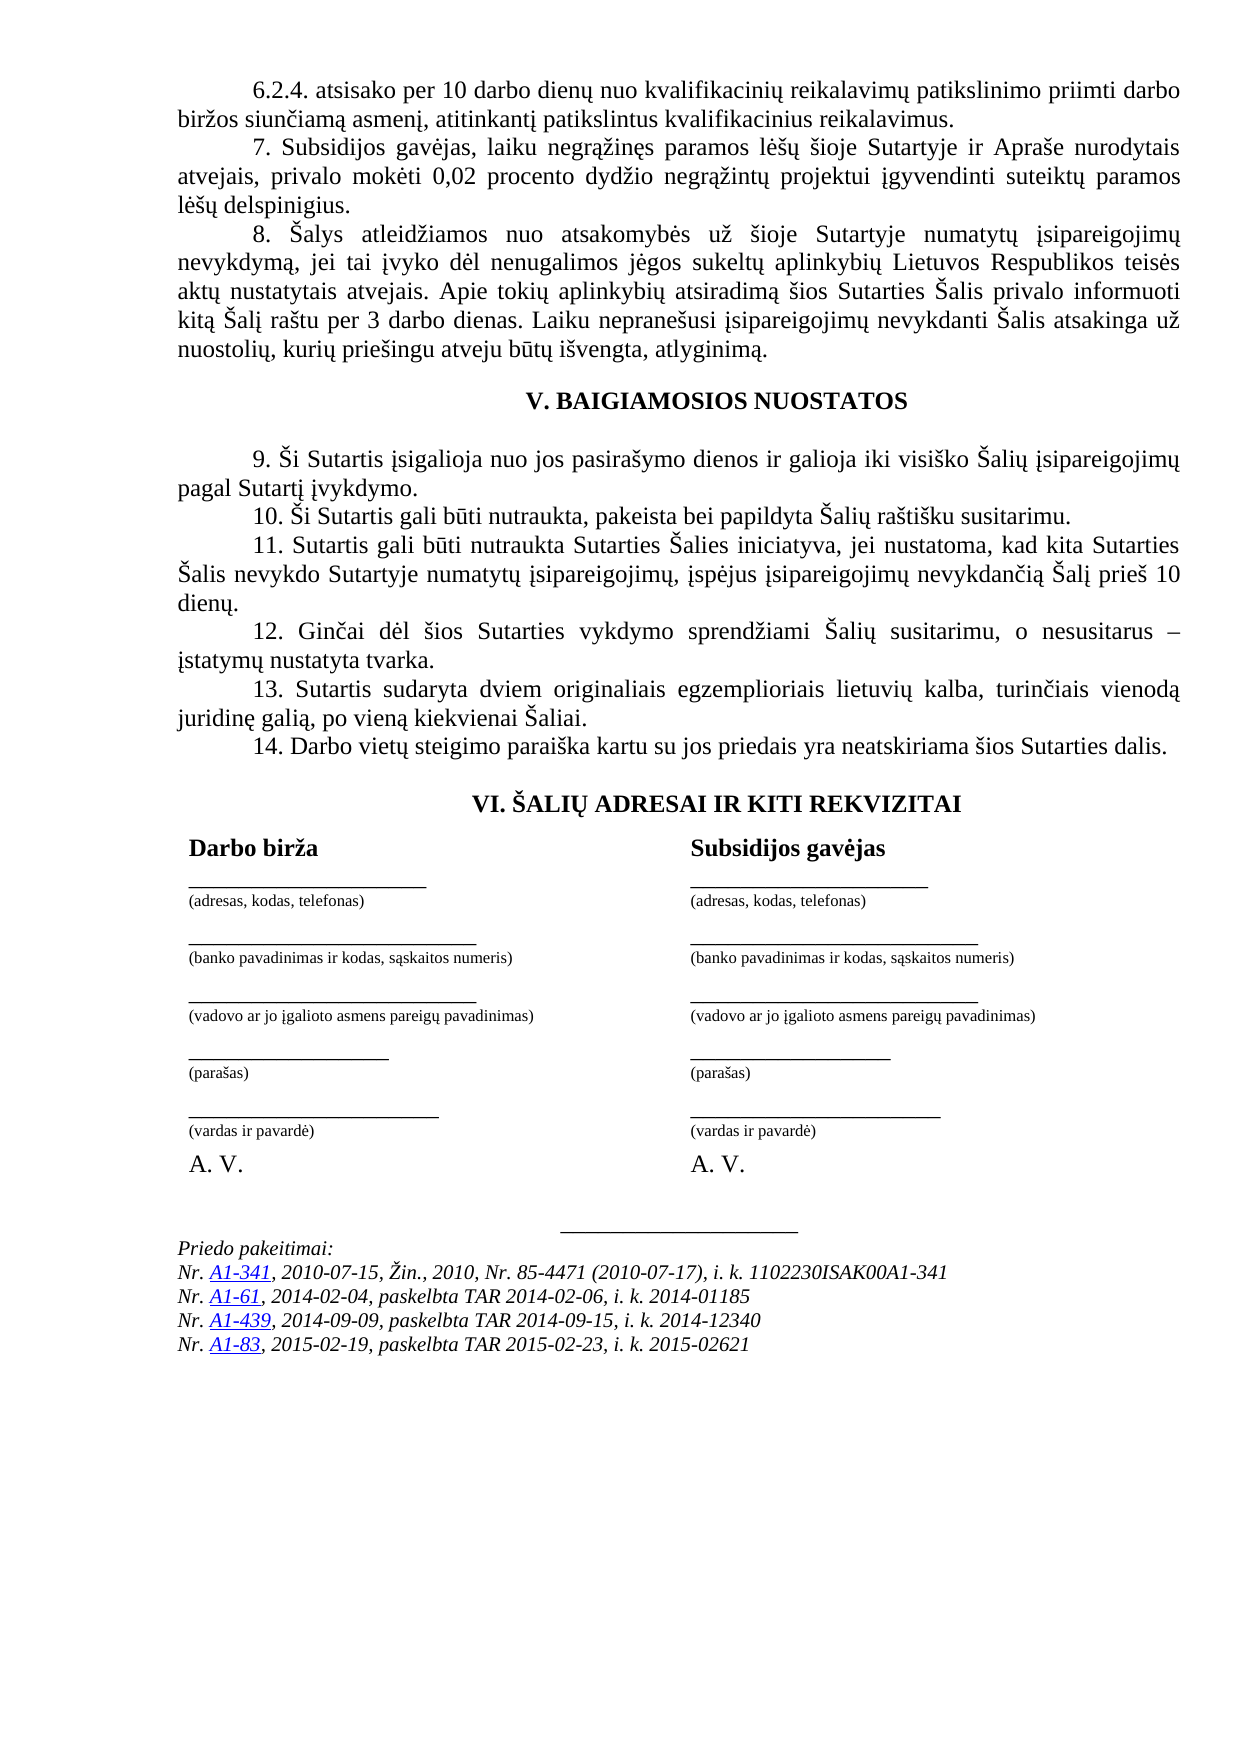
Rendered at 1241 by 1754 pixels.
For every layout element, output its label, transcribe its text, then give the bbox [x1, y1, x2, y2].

text Priedo pakeitimai: [177, 1236, 1181, 1260]
text Nr. A1-341, 2010-07-15, Žin., 2010, Nr. 85-4471 (2010-07-17), i. k. 1102230ISAK00A1-341 [177, 1260, 1181, 1284]
text 9. Ši Sutartis įsigalioja nuo jos pasirašymo dienos ir galioja iki visiško Šalių įsipareigojimų pagal Sutartį įvykdymo. [177, 444, 1181, 501]
text Nr. A1-61, 2014-02-04, paskelbta TAR 2014-02-06, i. k. 2014-01185 [177, 1284, 1181, 1308]
text ___________________ [177, 1207, 1181, 1236]
text Nr. A1-83, 2015-02-19, paskelbta TAR 2015-02-23, i. k. 2015-02621 [177, 1332, 1181, 1356]
text 11. Sutartis gali būti nutraukta Sutarties Šalies iniciatyva, jei nustatoma, kad kita Sutarties Šalis nevykdo Sutartyje numatytų įsipareigojimų, įspėjus įsipareigojimų nevykdančią Šalį prieš 10 dienų. [177, 530, 1181, 616]
text 13. Sutartis sudaryta dviem originaliais egzemplioriais lietuvių kalba, turinčiais vienodą juridinę galią, po vieną kiekvienai Šaliai. [177, 674, 1181, 731]
text V. BAIGIAMOSIOS NUOSTATOS [177, 386, 1181, 415]
table_header Subsidijos gavėjas ___________________ (adresas, kodas, telefonas) _______________________ (banko pavadinimas ir kodas, sąskaitos numeris) _______________________ (vadovo ar jo įgalioto asmens pareigų pavadinimas) ________________ (parašas) ____________________ (vardas ir pavardė) A. V. [679, 833, 1181, 1178]
text 10. Ši Sutartis gali būti nutraukta, pakeista bei papildyta Šalių raštišku susitarimu. [177, 501, 1181, 530]
text 7. Subsidijos gavėjas, laiku negrąžinęs paramos lėšų šioje Sutartyje ir Apraše nurodytais atvejais, privalo mokėti 0,02 procento dydžio negrąžintų projektui įgyvendinti suteiktų paramos lėšų delspinigius. [177, 132, 1181, 219]
text Nr. A1-439, 2014-09-09, paskelbta TAR 2014-09-15, i. k. 2014-12340 [177, 1308, 1181, 1332]
text VI. ŠALIŲ ADRESAI IR KITI REKVIZITAI [177, 789, 1181, 818]
table_header Darbo birža ___________________ (adresas, kodas, telefonas) _______________________ (banko pavadinimas ir kodas, sąskaitos numeris) _______________________ (vadovo ar jo įgalioto asmens pareigų pavadinimas) ________________ (parašas) ____________________ (vardas ir pavardė) A. V. [177, 833, 679, 1178]
text 14. Darbo vietų steigimo paraiška kartu su jos priedais yra neatskiriama šios Sutarties dalis. [177, 731, 1181, 760]
text 12. Ginčai dėl šios Sutarties vykdymo sprendžiami Šalių susitarimu, o nesusitarus – įstatymų nustatyta tvarka. [177, 616, 1181, 674]
text 6.2.4. atsisako per 10 darbo dienų nuo kvalifikacinių reikalavimų patikslinimo priimti darbo biržos siunčiamą asmenį, atitinkantį patikslintus kvalifikacinius reikalavimus. [177, 75, 1181, 132]
text 8. Šalys atleidžiamos nuo atsakomybės už šioje Sutartyje numatytų įsipareigojimų nevykdymą, jei tai įvyko dėl nenugalimos jėgos sukeltų aplinkybių Lietuvos Respublikos teisės aktų nustatytais atvejais. Apie tokių aplinkybių atsiradimą šios Sutarties Šalis privalo informuoti kitą Šalį raštu per 3 darbo dienas. Laiku nepranešusi įsipareigojimų nevykdanti Šalis atsakinga už nuostolių, kurių priešingu atveju būtų išvengta, atlyginimą. [177, 219, 1181, 362]
